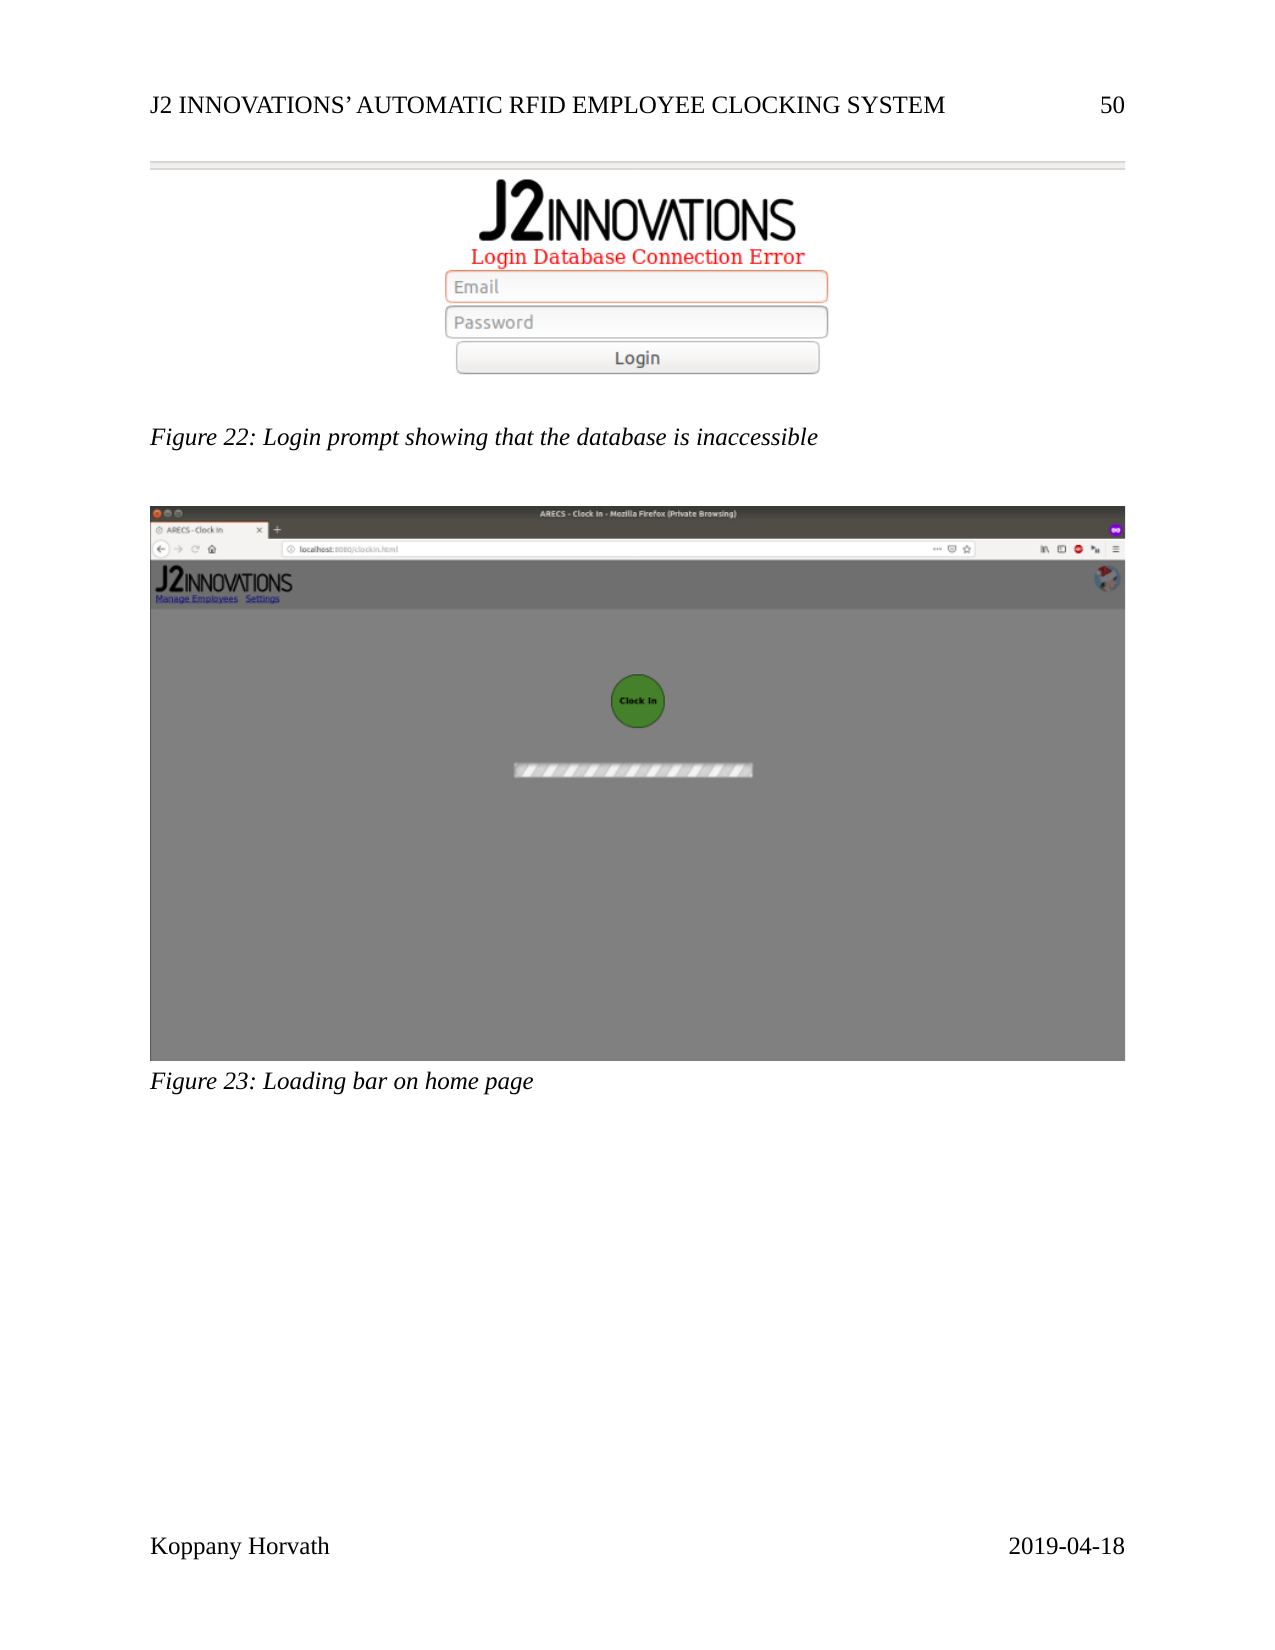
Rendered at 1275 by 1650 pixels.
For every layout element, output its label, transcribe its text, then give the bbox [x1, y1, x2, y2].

picture [150, 506, 1125, 1061]
picture [150, 160, 1125, 417]
text Figure 23: Loading bar on home page [150, 1061, 1125, 1095]
text Figure 22: Login prompt showing that the database is inaccessible [150, 417, 1125, 451]
